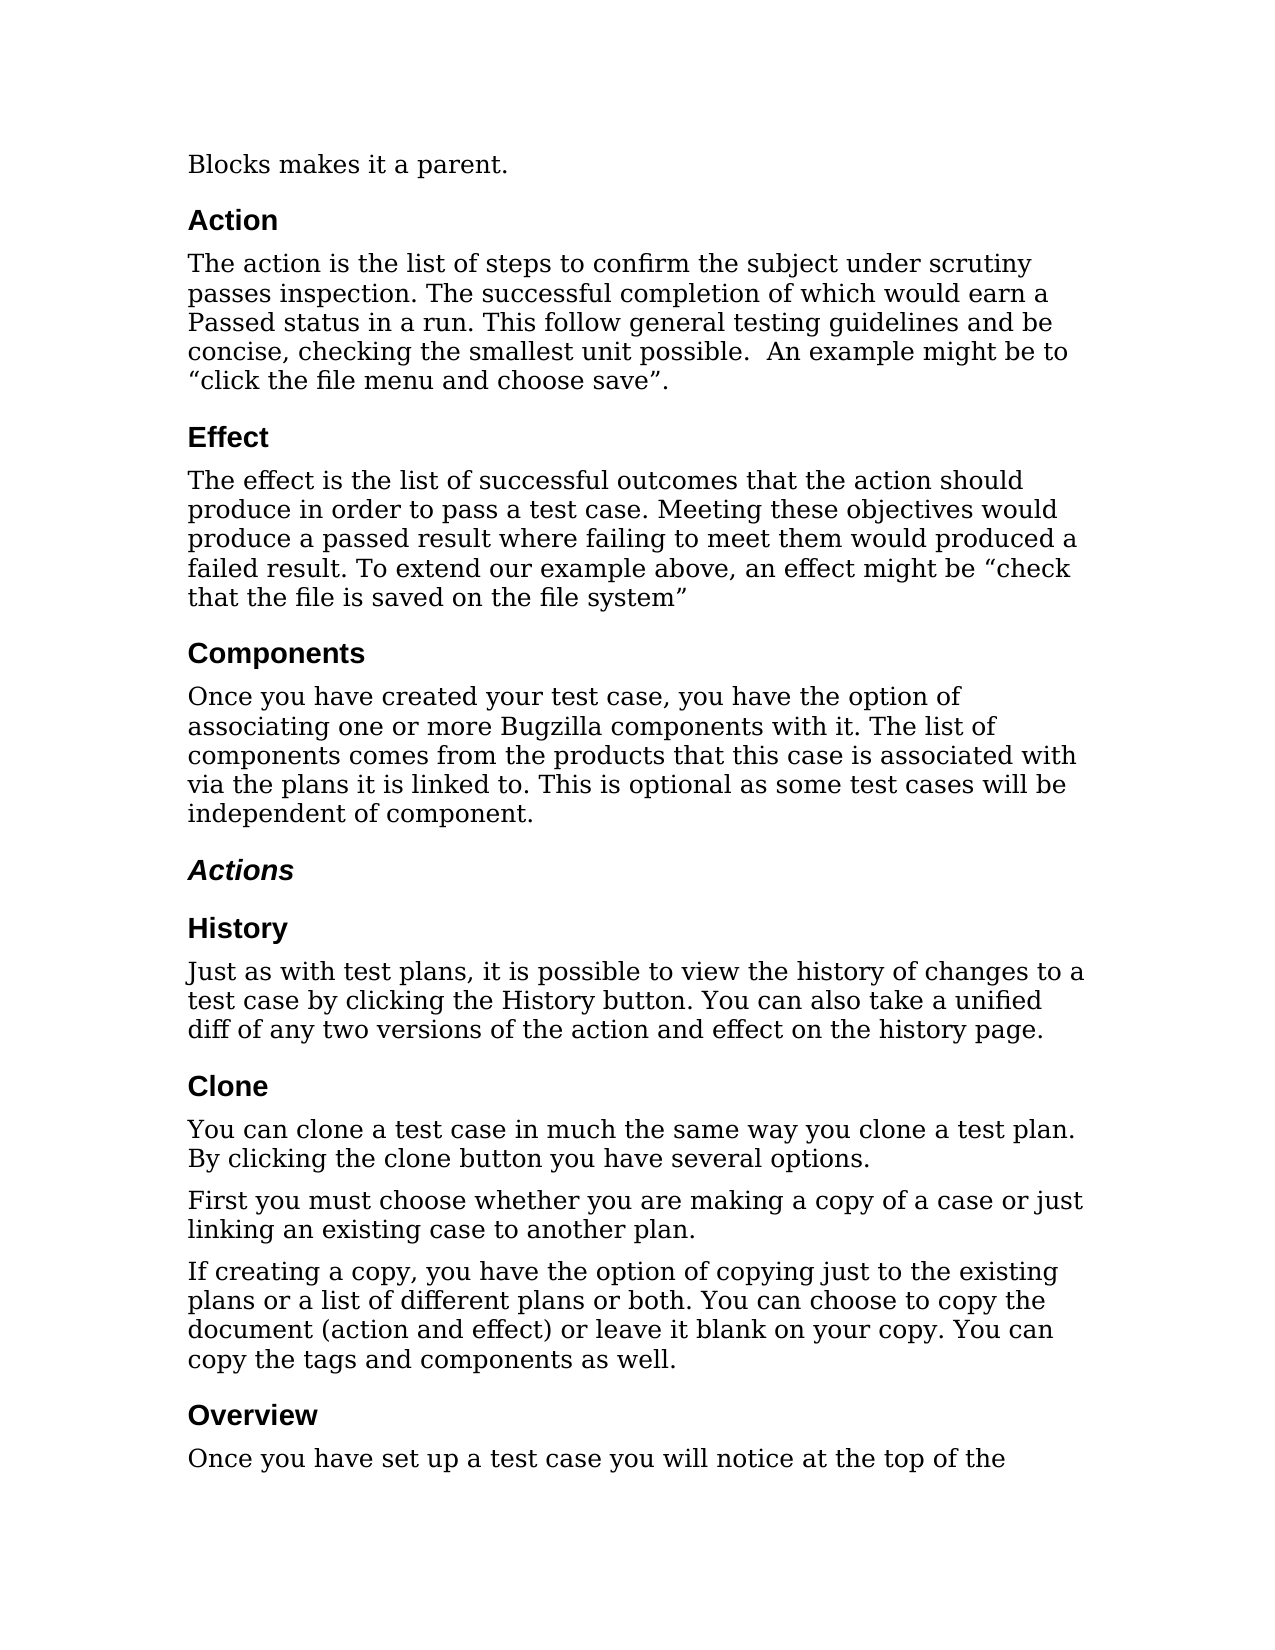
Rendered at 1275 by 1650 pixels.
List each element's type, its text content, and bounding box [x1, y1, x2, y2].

text Blocks makes it a parent. [187, 150, 1087, 179]
text The action is the list of steps to confirm the subject under scrutiny passes inspection. The successful completion of which would earn a Passed status in a run. This follow general testing guidelines and be concise, checking the smallest unit possible. An example might be to “click the file menu and choose save”. [187, 249, 1087, 396]
subtitle Effect [187, 421, 1087, 453]
subtitle Actions [187, 854, 1087, 887]
text If creating a copy, you have the option of copying just to the existing plans or a list of different plans or both. You can choose to copy the document (action and effect) or leave it blank on your copy. You can copy the tags and components as well. [187, 1257, 1087, 1374]
text You can clone a test case in much the same way you clone a test plan. By clicking the clone button you have several options. [187, 1115, 1087, 1173]
text Once you have created your test case, you have the option of associating one or more Bugzilla components with it. The list of components comes from the products that this case is associated with via the plans it is linked to. This is optional as some test cases will be independent of component. [187, 683, 1087, 829]
subtitle History [187, 912, 1087, 944]
subtitle Components [187, 637, 1087, 670]
subtitle Action [187, 204, 1087, 237]
subtitle Overview [187, 1399, 1087, 1432]
text Just as with test plans, it is possible to view the history of changes to a test case by clicking the History button. You can also take a unified diff of any two versions of the action and effect on the history page. [187, 957, 1087, 1045]
text First you must choose whether you are making a copy of a case or just linking an existing case to another plan. [187, 1186, 1087, 1244]
text The effect is the list of successful outcomes that the action should produce in order to pass a test case. Meeting these objectives would produce a passed result where failing to meet them would produced a failed result. To extend our example above, an effect might be “check that the file is saved on the file system” [187, 466, 1087, 612]
text Once you have set up a test case you will notice at the top of the [187, 1444, 1087, 1473]
subtitle Clone [187, 1070, 1087, 1102]
